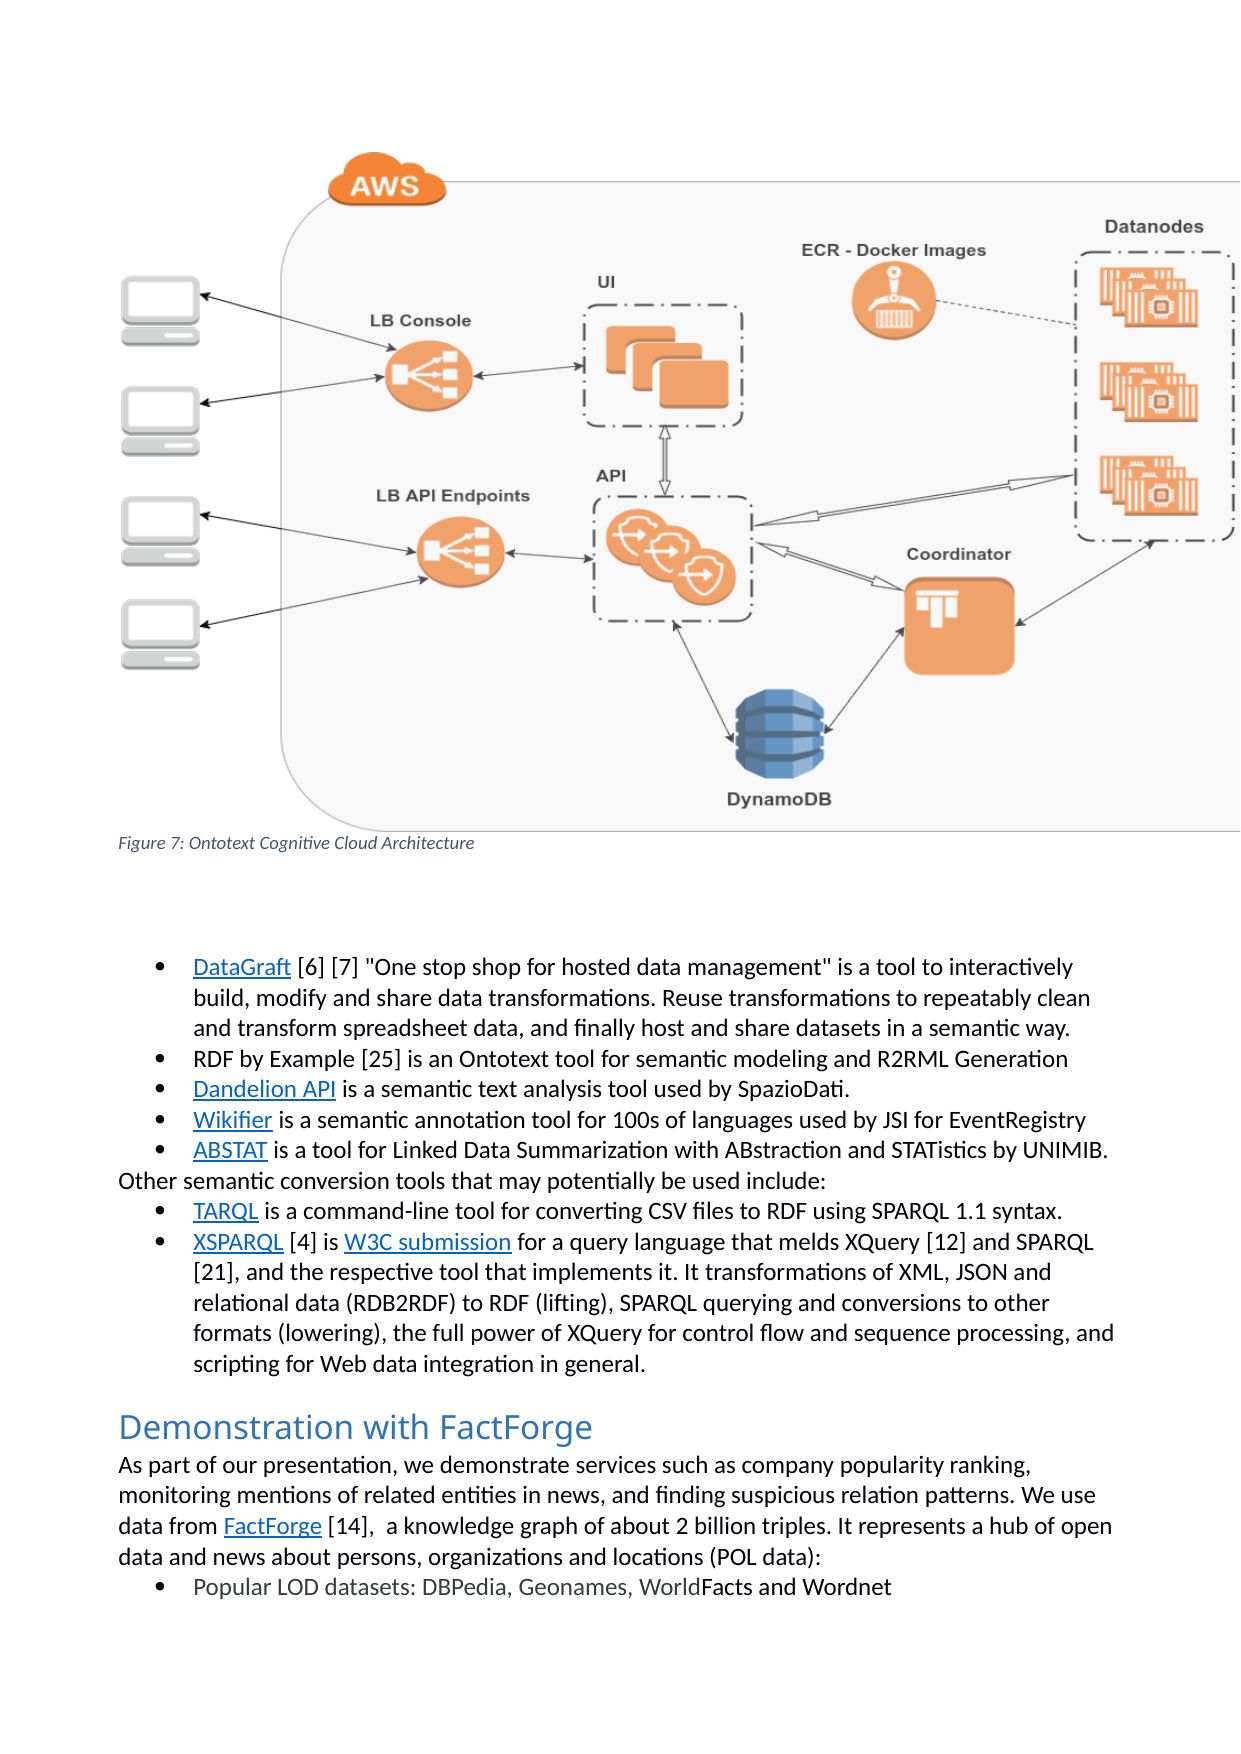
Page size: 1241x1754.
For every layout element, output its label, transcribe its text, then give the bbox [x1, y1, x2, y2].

list DataGraft [6] [7] "One stop shop for hosted data management" is a tool to interactively build, modify and share data transformations. Reuse transformations to repeatably clean and transform spreadsheet data, and finally host and share datasets in a semantic way. [156, 951, 1122, 1043]
subtitle Demonstration with FactForge [118, 1404, 1122, 1449]
list TARQL is a command-line tool for converting CSV files to RDF using SPARQL 1.1 syntax. [156, 1196, 1122, 1226]
list Popular LOD datasets: DBPedia, Geonames, WorldFacts and Wordnet [156, 1571, 1122, 1602]
list Dandelion API is a semantic text analysis tool used by SpazioDati. [156, 1073, 1122, 1104]
list ABSTAT is a tool for Linked Data Summarization with ABstraction and STATistics by UNIMIB. [156, 1134, 1122, 1165]
list Wikifier is a semantic annotation tool for 100s of languages used by JSI for EventRegistry [156, 1104, 1122, 1134]
text Other semantic conversion tools that may potentially be used include: [118, 1165, 1122, 1196]
text Figure 7: Ontotext Cognitive Cloud Architecture [118, 832, 1240, 854]
list RDF by Example [25] is an Ontotext tool for semantic modeling and R2RML Generation [156, 1043, 1122, 1073]
picture [118, 147, 1241, 832]
list XSPARQL [4] is W3C submission for a query language that melds XQuery [12] and SPARQL [21], and the respective tool that implements it. It transformations of XML, JSON and relational data (RDB2RDF) to RDF (lifting), SPARQL querying and conversions to other formats (lowering), the full power of XQuery for control flow and sequence processing, and scripting for Web data integration in general. [156, 1226, 1122, 1379]
text As part of our presentation, we demonstrate services such as company popularity ranking, monitoring mentions of related entities in news, and finding suspicious relation patterns. We use data from FactForge [14], a knowledge graph of about 2 billion triples. It represents a hub of open data and news about persons, organizations and locations (POL data): [118, 1449, 1122, 1571]
